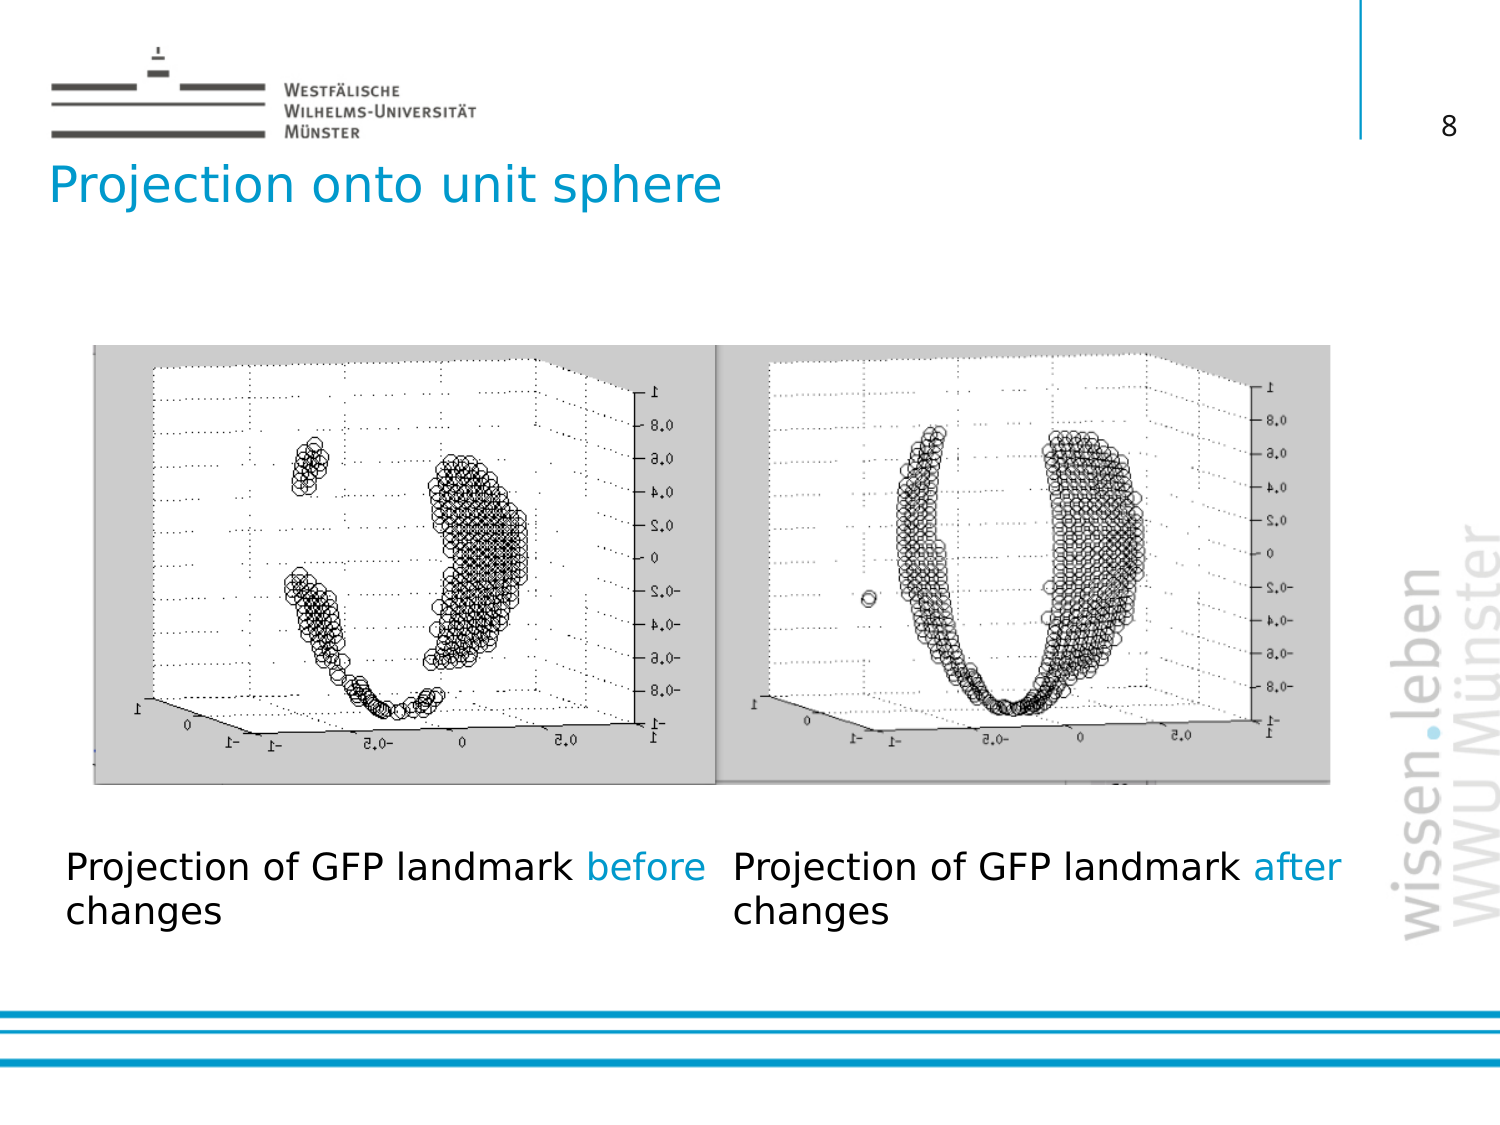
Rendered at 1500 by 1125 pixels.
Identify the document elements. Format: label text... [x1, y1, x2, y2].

list [32, 219, 1375, 988]
slide_number [1374, 100, 1473, 162]
picture [0, 1034, 1500, 1059]
picture [0, 1018, 1500, 1030]
text_box Projection of GFP landmark after changes [717, 838, 1406, 941]
title Projection onto unit sphere [33, 140, 1346, 220]
picture [0, 0, 1500, 1011]
picture [0, 1067, 1500, 1125]
